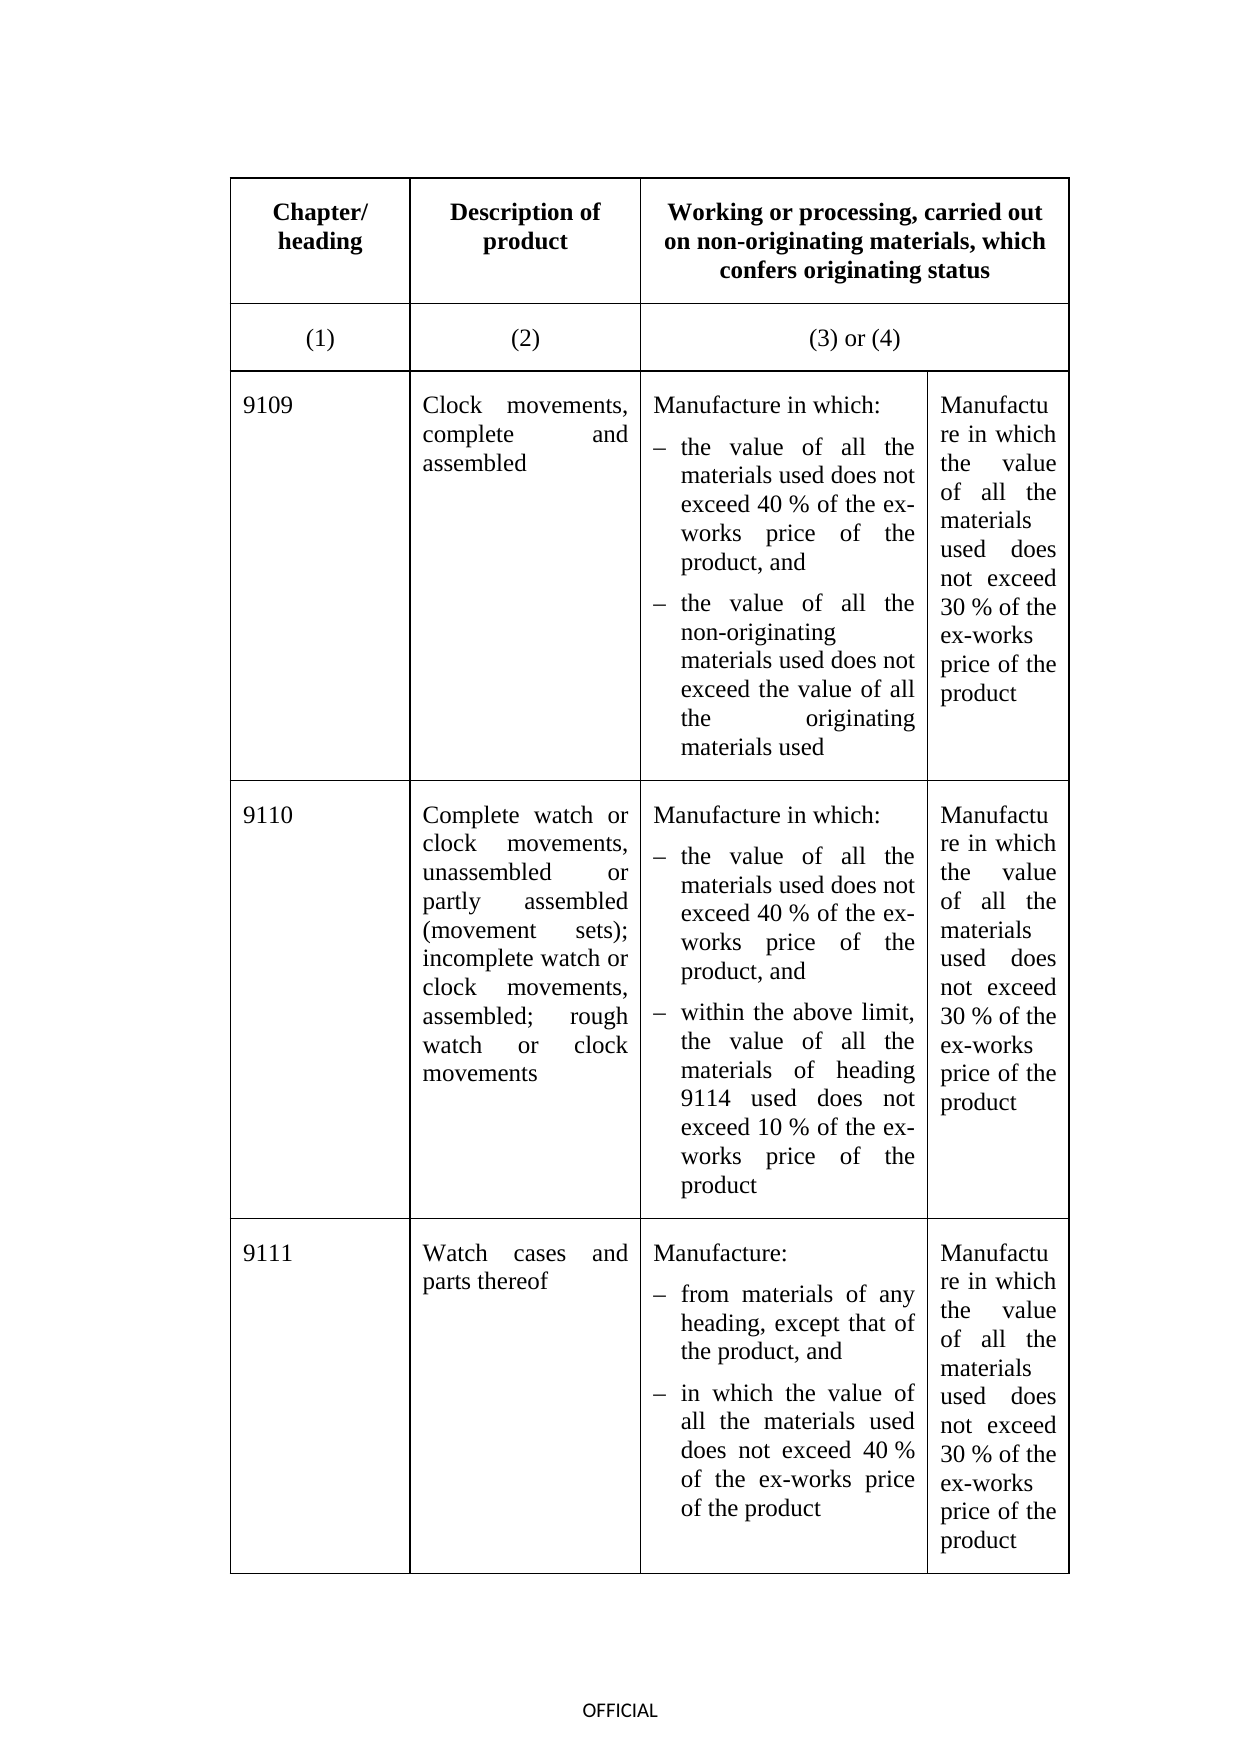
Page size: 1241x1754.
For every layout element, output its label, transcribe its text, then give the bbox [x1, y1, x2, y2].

table_header – [653, 1273, 681, 1371]
table_header the value of all the materials used does not exceed 40 % of the ex-works price of the product, and [681, 426, 915, 582]
table_header – [653, 426, 681, 582]
table_header – [653, 835, 681, 991]
table_cell within the above limit, the value of all the materials of heading 9114 used does not exceed 10 % of the ex-works price of the product [681, 991, 915, 1205]
table_cell (3) or (4) [641, 304, 1068, 370]
table_cell 9110 [231, 781, 409, 1217]
table_header Chapter/ heading [231, 179, 409, 302]
table_cell (1) [231, 304, 409, 370]
table_cell Manufacture in which the value of all the materials used does not exceed 30 % of the ex-works price of the product [928, 372, 1068, 779]
table_cell Manufacture: [641, 1219, 927, 1573]
table_cell Clock movements, complete and assembled [411, 372, 640, 779]
table_header the value of all the materials used does not exceed 40 % of the ex-works price of the product, and [681, 835, 915, 991]
table_cell the value of all the non-originating materials used does not exceed the value of all the originating materials used [681, 582, 915, 767]
table_cell – [653, 1371, 681, 1528]
table_cell Complete watch or clock movements, unassembled or partly assembled (movement sets); incomplete watch or clock movements, assembled; rough watch or clock movements [411, 781, 640, 1217]
table_cell – [653, 991, 681, 1205]
table_cell 9109 [231, 372, 409, 779]
table_cell Manufacture in which: [641, 372, 927, 779]
table_cell Watch cases and parts thereof [411, 1219, 640, 1573]
table_header from materials of any heading, except that of the product, and [681, 1273, 915, 1371]
table_cell 9111 [231, 1219, 409, 1573]
table_cell Manufacture in which the value of all the materials used does not exceed 30 % of the ex-works price of the product [928, 1219, 1068, 1573]
table_header Description of product [411, 179, 640, 302]
table_header Working or processing, carried out on non-originating materials, which confers originating status [641, 179, 1068, 302]
table_cell (2) [411, 304, 640, 370]
table_cell Manufacture in which: [641, 781, 927, 1217]
table_cell – [653, 582, 681, 767]
table_cell Manufacture in which the value of all the materials used does not exceed 30 % of the ex-works price of the product [928, 781, 1068, 1217]
table_cell in which the value of all the materials used does not exceed 40 % of the ex-works price of the product [681, 1371, 915, 1528]
